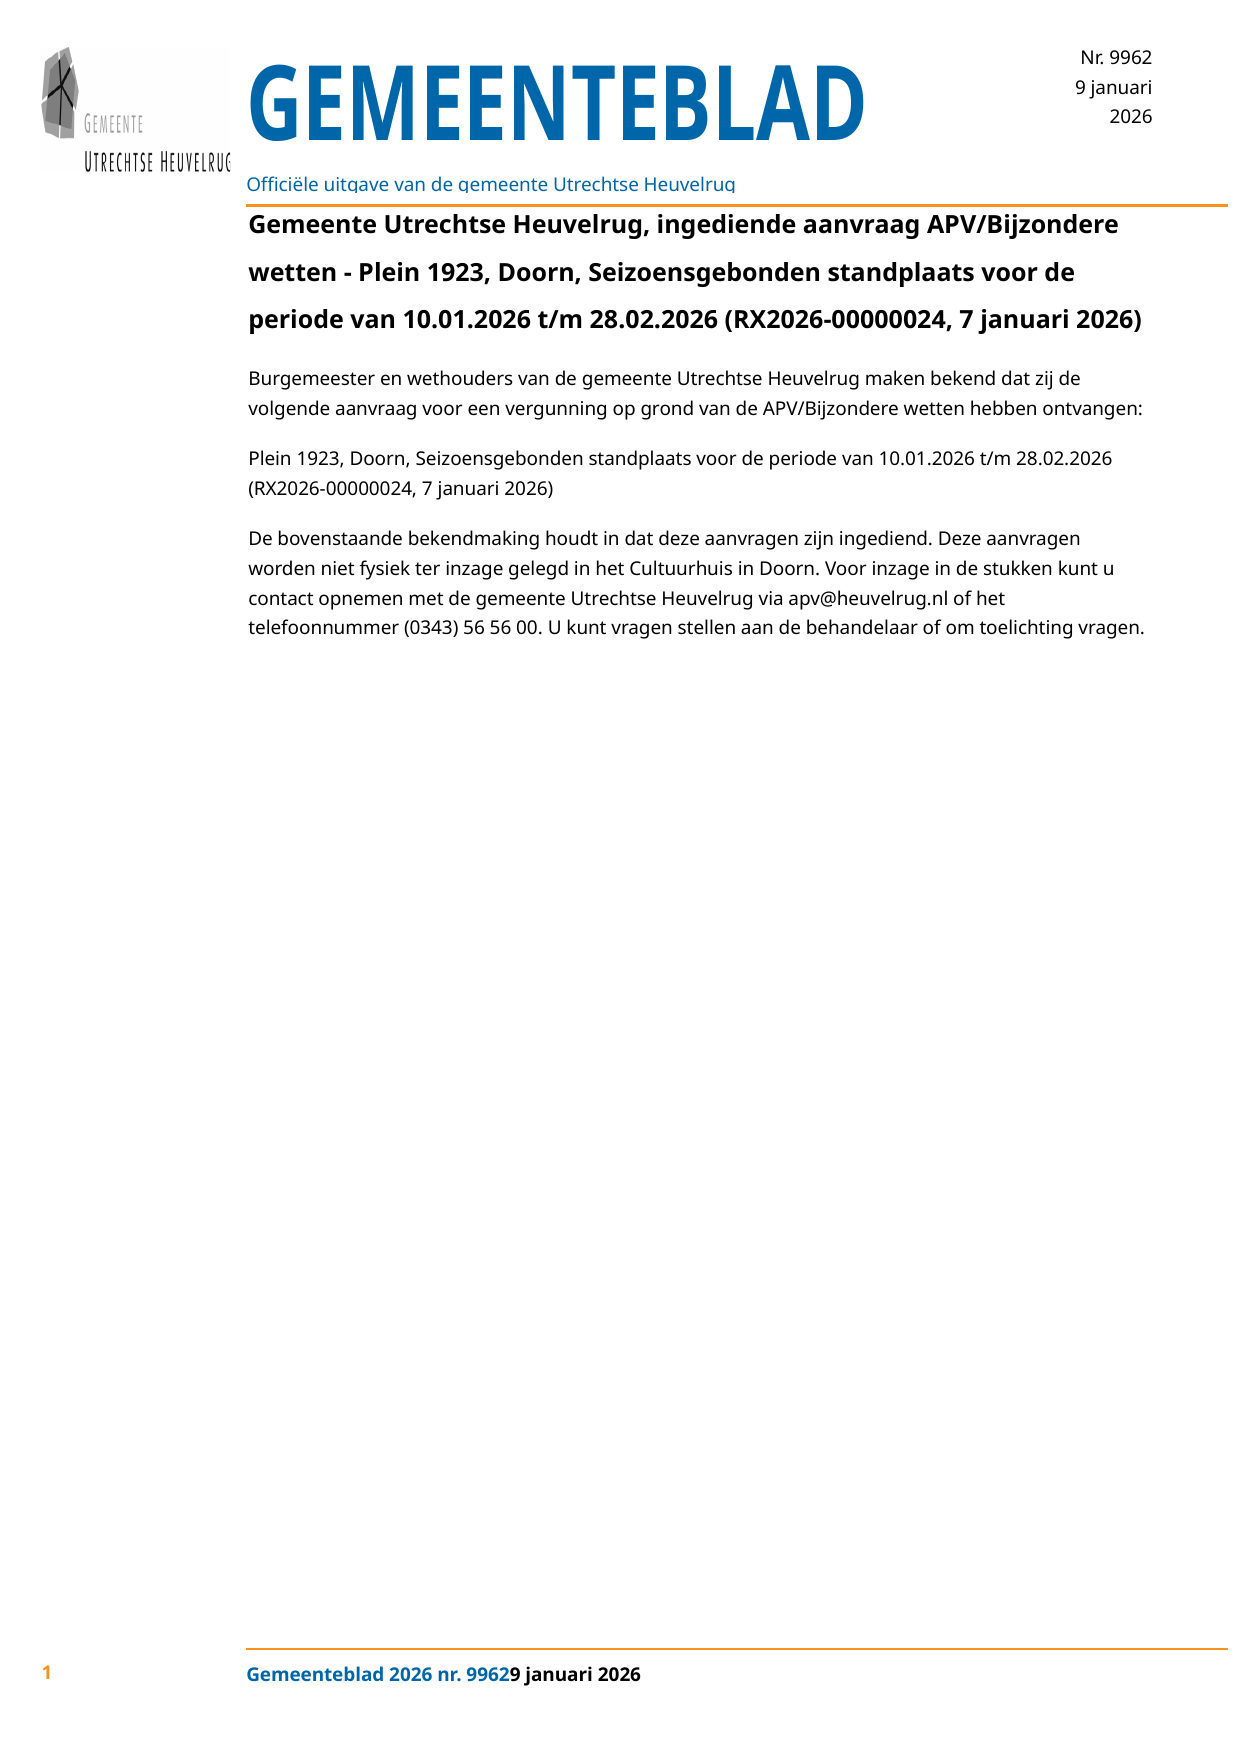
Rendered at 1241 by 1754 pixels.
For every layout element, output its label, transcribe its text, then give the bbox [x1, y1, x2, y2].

text Gemeente Utrechtse Heuvelrug, ingediende aanvraag APV/Bijzondere wetten - Plein 1923, Doorn, Seizoensgebonden standplaats voor de periode van 10.01.2026 t/m 28.02.2026 (RX2026-00000024, 7 januari 2026) [248, 207, 1152, 336]
text Burgemeester en wethouders van de gemeente Utrechtse Heuvelrug maken bekend dat zij de volgende aanvraag voor een vergunning op grond van de APV/Bijzondere wetten hebben ontvangen: [248, 366, 1152, 421]
text De bovenstaande bekendmaking houdt in dat deze aanvragen zijn ingediend. Deze aanvragen worden niet fysiek ter inzage gelegd in het Cultuurhuis in Doorn. Voor inzage in de stukken kunt u contact opnemen met de gemeente Utrechtse Heuvelrug via apv@heuvelrug.nl of het telefoonnummer (0343) 56 56 00. U kunt vragen stellen aan de behandelaar of om toelichting vragen. [248, 526, 1152, 640]
picture [41, 47, 231, 172]
text Plein 1923, Doorn, Seizoensgebonden standplaats voor de periode van 10.01.2026 t/m 28.02.2026 (RX2026-00000024, 7 januari 2026) [248, 446, 1152, 501]
